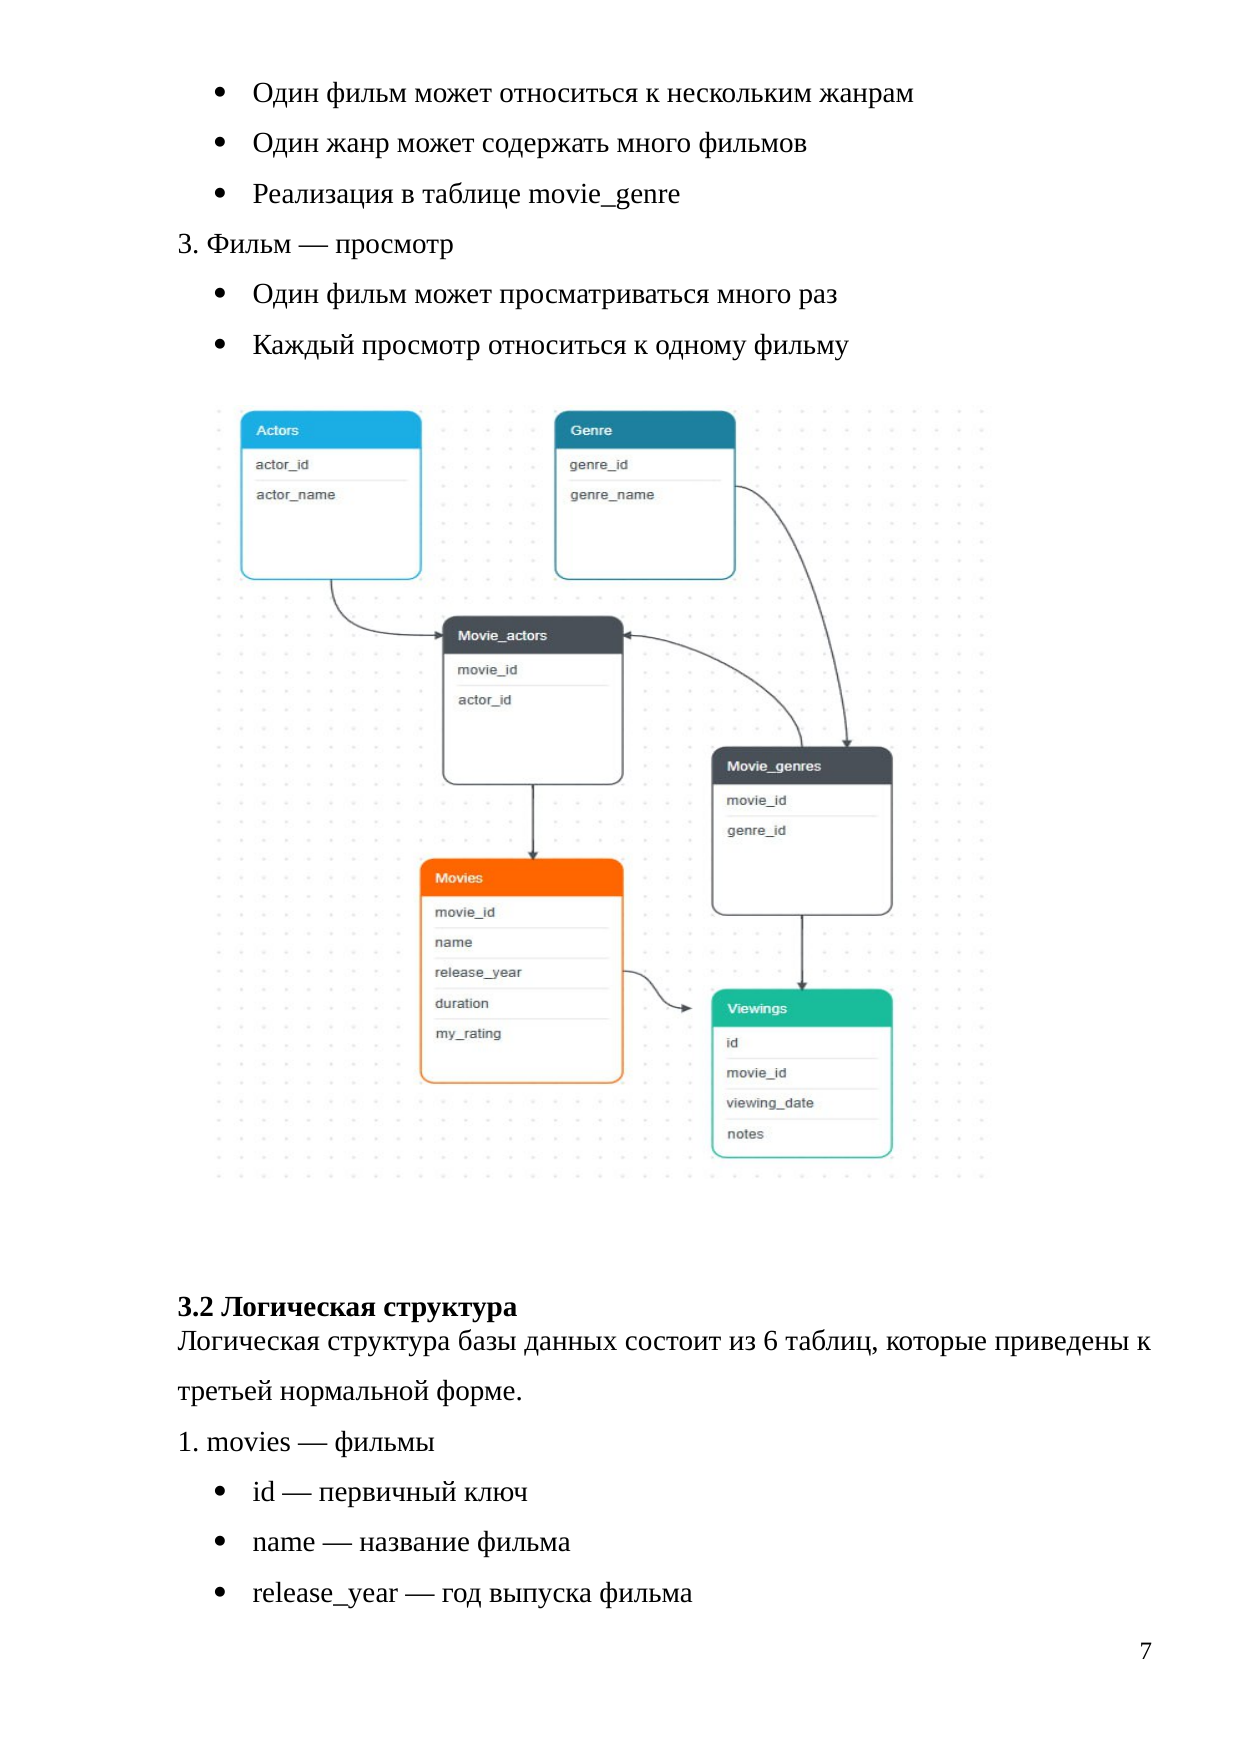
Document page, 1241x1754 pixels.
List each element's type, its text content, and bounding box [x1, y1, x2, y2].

list Каждый просмотр относиться к одному фильму [215, 327, 1152, 361]
list id — первичный ключ [215, 1474, 1152, 1508]
list Один фильм может относиться к нескольким жанрам [215, 75, 1152, 109]
text Логическая структура базы данных состоит из 6 таблиц, которые приведены к третьей нормальной форме. [177, 1323, 1152, 1407]
list Реализация в таблице movie_genre [215, 176, 1152, 209]
text 1. movies — фильмы [177, 1424, 1152, 1457]
subtitle 3.2 Логическая структура [177, 1289, 1152, 1323]
list name — название фильма [215, 1524, 1152, 1558]
list release_year — год выпуска фильма [215, 1575, 1152, 1608]
list Один жанр может содержать много фильмов [215, 125, 1152, 159]
list Один фильм может просматриваться много раз [215, 277, 1152, 310]
text 3. Фильм — просмотр [177, 226, 1152, 260]
